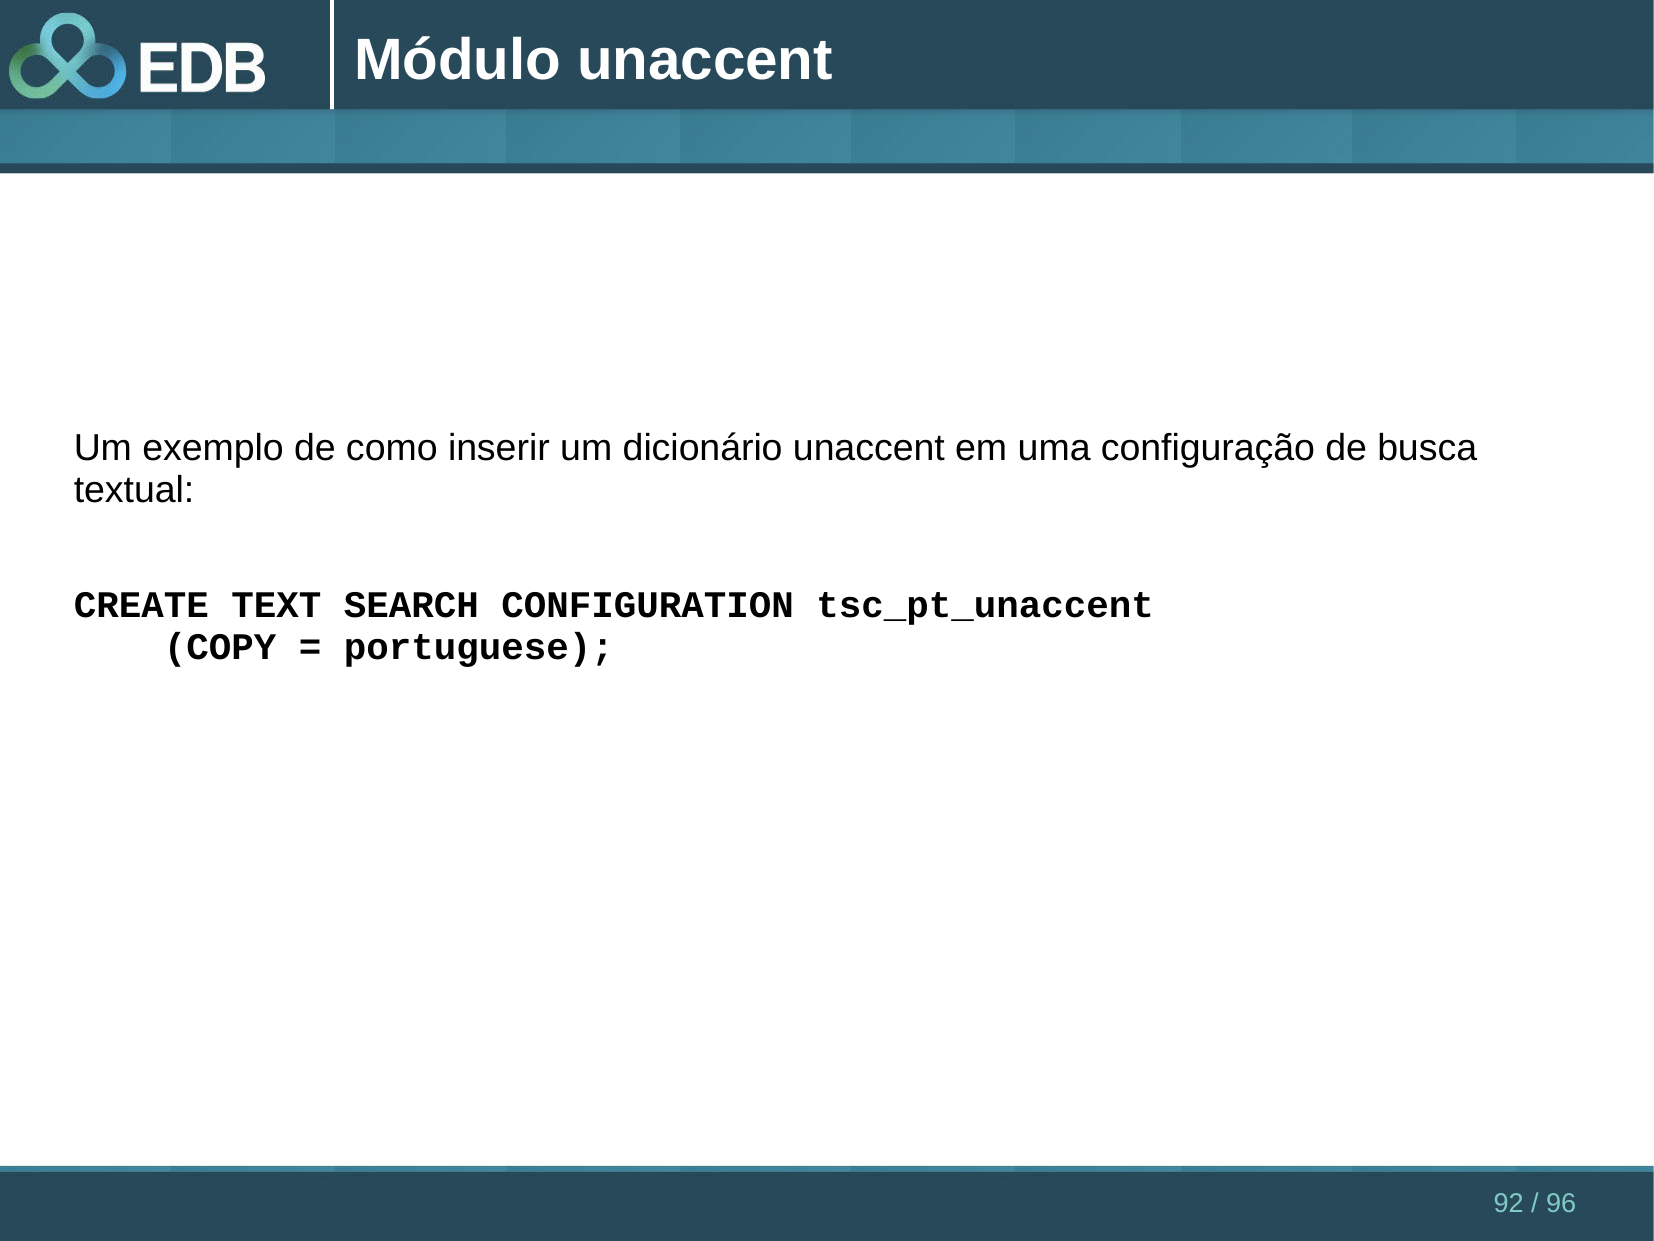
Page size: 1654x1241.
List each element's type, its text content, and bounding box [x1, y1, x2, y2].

text_box CREATE TEXT SEARCH CONFIGURATION tsc_pt_unaccent (COPY = portuguese); [59, 578, 1625, 679]
text_box Um exemplo de como inserir um dicionário unaccent em uma configuração de busca textual: [59, 419, 1561, 519]
picture [0, 0, 1654, 1241]
title Módulo unaccent [354, 26, 1595, 92]
